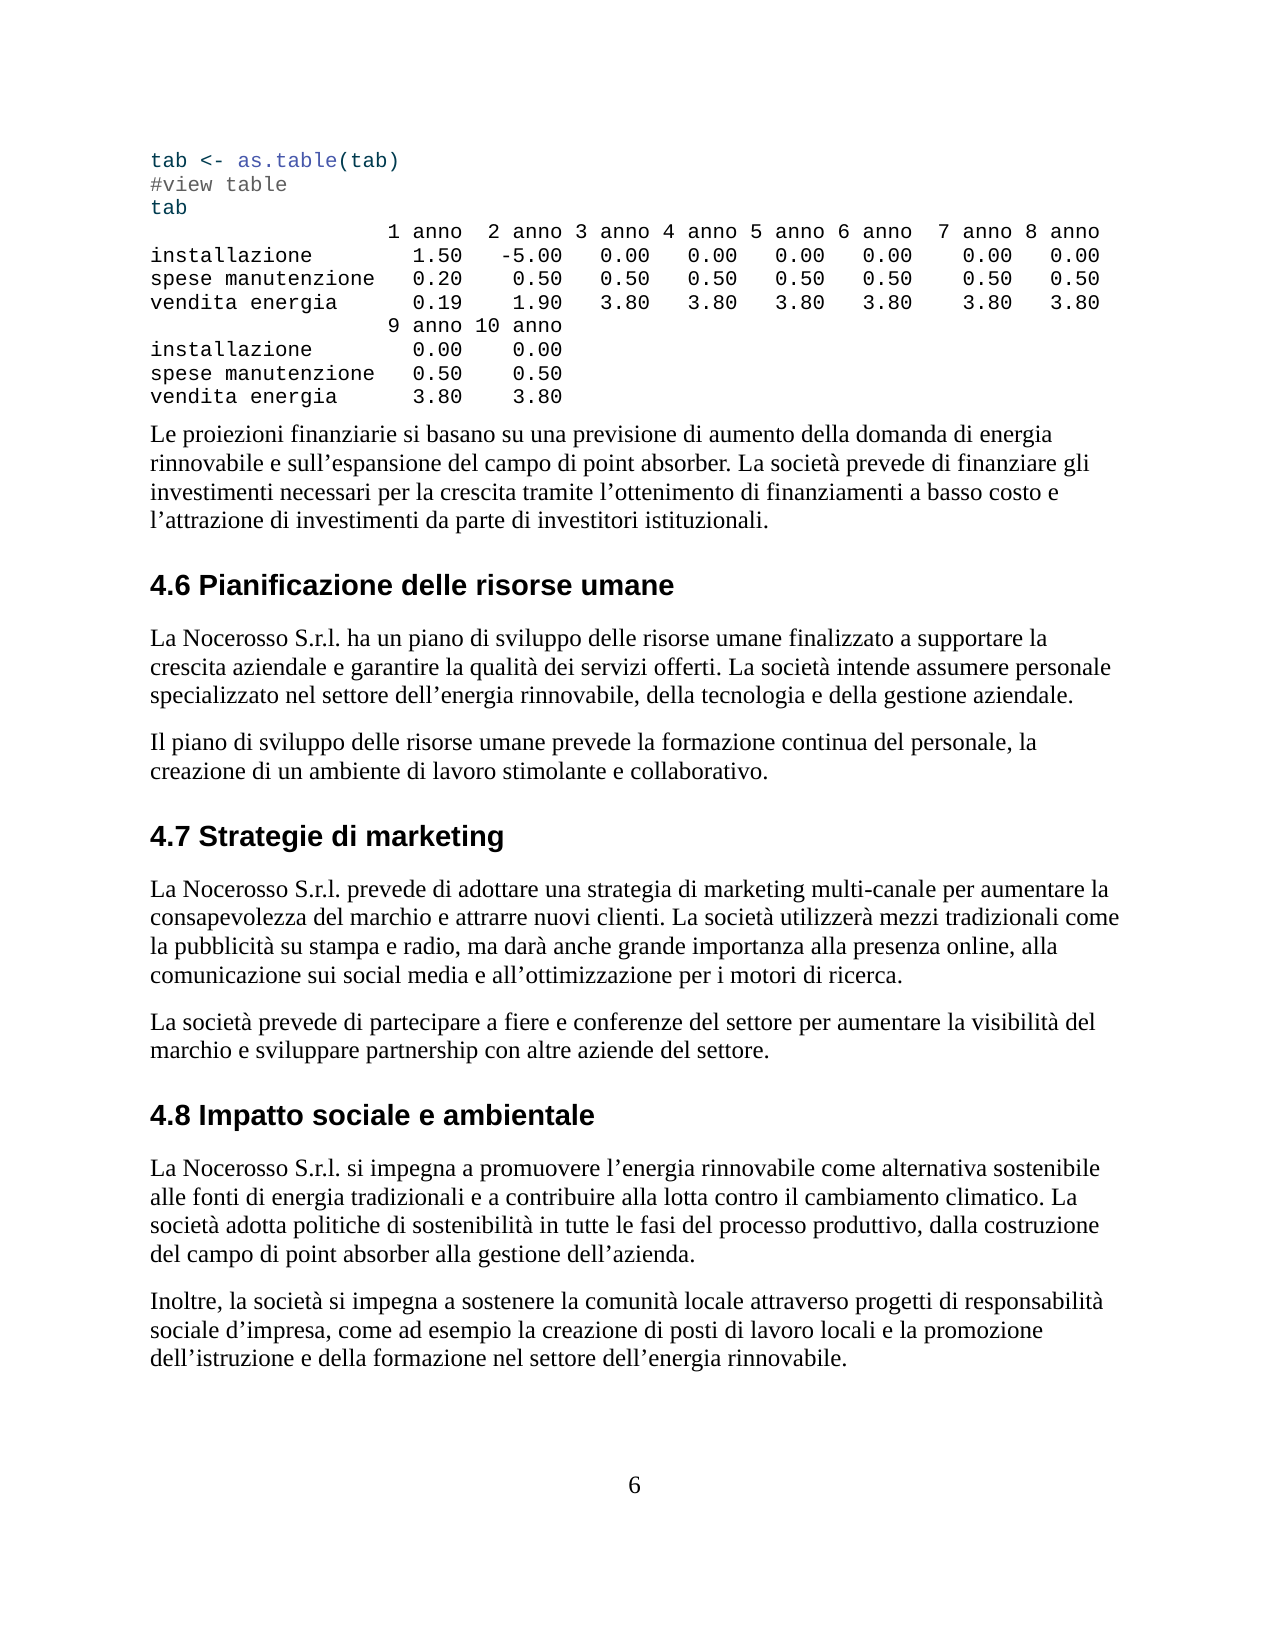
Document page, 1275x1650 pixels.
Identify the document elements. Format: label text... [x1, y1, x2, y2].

text spese manutenzione 0.50 0.50 [150, 363, 1125, 386]
text vendita energia 0.19 1.90 3.80 3.80 3.80 3.80 3.80 3.80 [150, 292, 1125, 316]
text spese manutenzione 0.20 0.50 0.50 0.50 0.50 0.50 0.50 0.50 [150, 268, 1125, 292]
text La Nocerosso S.r.l. prevede di adottare una strategia di marketing multi-canale per aumentare la consapevolezza del marchio e attrarre nuovi clienti. La società utilizzerà mezzi tradizionali come la pubblicità su stampa e radio, ma darà anche grande importanza alla presenza online, alla comunicazione sui social media e all’ottimizzazione per i motori di ricerca. [150, 874, 1125, 989]
text La società prevede di partecipare a fiere e conferenze del settore per aumentare la visibilità del marchio e sviluppare partnership con altre aziende del settore. [150, 1007, 1125, 1064]
text La Nocerosso S.r.l. si impegna a promuovere l’energia rinnovabile come alternativa sostenibile alle fonti di energia tradizionali e a contribuire alla lotta contro il cambiamento climatico. La società adotta politiche di sostenibilità in tutte le fasi del processo produttivo, dalla costruzione del campo di point absorber alla gestione dell’azienda. [150, 1153, 1125, 1268]
text installazione 0.00 0.00 [150, 339, 1125, 363]
text 9 anno 10 anno [150, 316, 1125, 339]
text #view table [150, 174, 1125, 197]
subtitle 4.6 Pianificazione delle risorse umane [150, 568, 1125, 602]
subtitle 4.8 Impatto sociale e ambientale [150, 1098, 1125, 1132]
text installazione 1.50 -5.00 0.00 0.00 0.00 0.00 0.00 0.00 [150, 244, 1125, 268]
text 1 anno 2 anno 3 anno 4 anno 5 anno 6 anno 7 anno 8 anno [150, 221, 1125, 244]
text La Nocerosso S.r.l. ha un piano di sviluppo delle risorse umane finalizzato a supportare la crescita aziendale e garantire la qualità dei servizi offerti. La società intende assumere personale specializzato nel settore dell’energia rinnovabile, della tecnologia e della gestione aziendale. [150, 623, 1125, 709]
text Inoltre, la società si impegna a sostenere la comunità locale attraverso progetti di responsabilità sociale d’impresa, come ad esempio la creazione di posti di lavoro locali e la promozione dell’istruzione e della formazione nel settore dell’energia rinnovabile. [150, 1286, 1125, 1372]
text Il piano di sviluppo delle risorse umane prevede la formazione continua del personale, la creazione di un ambiente di lavoro stimolante e collaborativo. [150, 727, 1125, 785]
subtitle 4.7 Strategie di marketing [150, 819, 1125, 852]
text tab [150, 197, 1125, 221]
text tab <- as.table(tab) [150, 150, 1125, 174]
text Le proiezioni finanziarie si basano su una previsione di aumento della domanda di energia rinnovabile e sull’espansione del campo di point absorber. La società prevede di finanziare gli investimenti necessari per la crescita tramite l’ottenimento di finanziamenti a basso costo e l’attrazione di investimenti da parte di investitori istituzionali. [150, 419, 1125, 534]
text vendita energia 3.80 3.80 [150, 386, 1125, 410]
